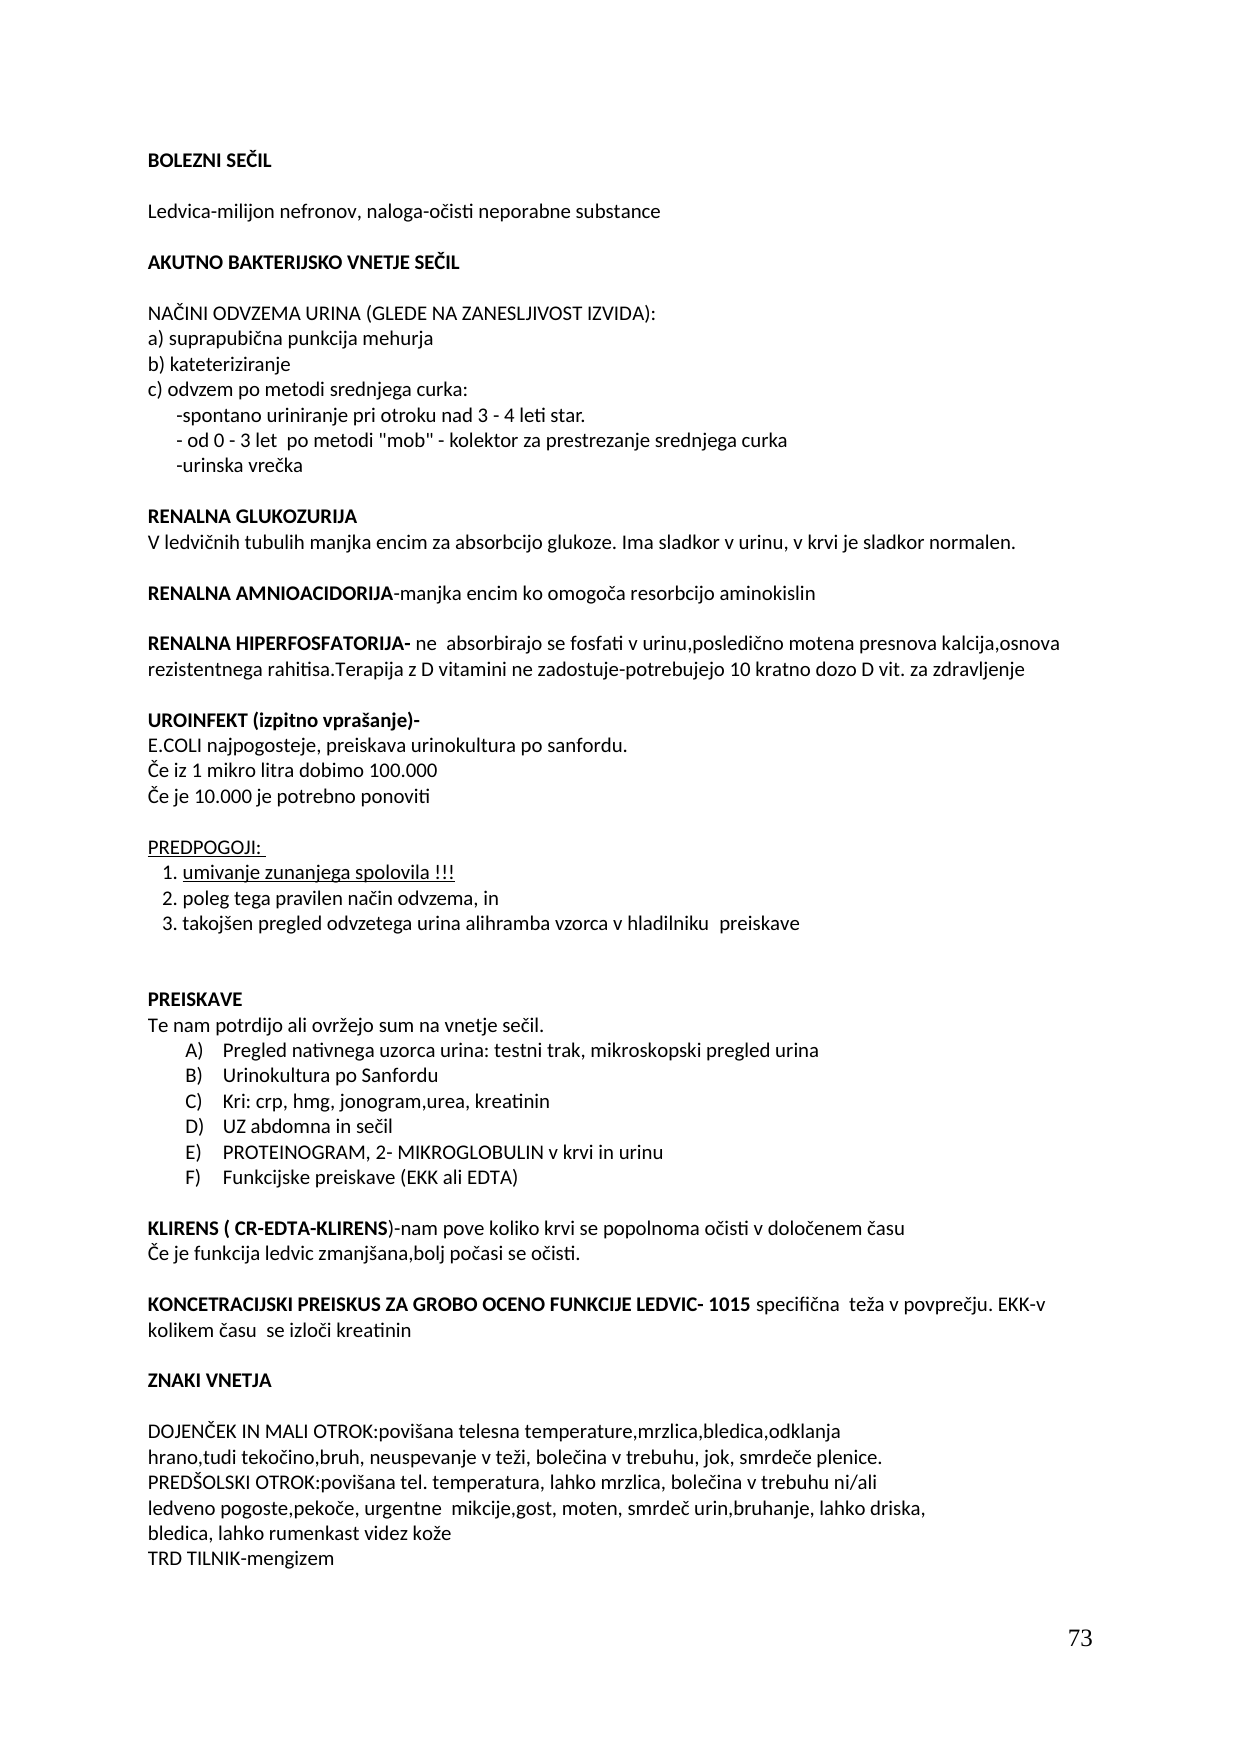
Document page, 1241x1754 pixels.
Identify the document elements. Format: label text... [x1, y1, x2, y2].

text hrano,tudi tekočino,bruh, neuspevanje v teži, bolečina v trebuhu, jok, smrdeče plenice. [148, 1444, 1092, 1469]
text AKUTNO BAKTERIJSKO VNETJE SEČIL [148, 249, 1092, 275]
text PREISKAVE [148, 986, 1092, 1012]
text 3. takojšen pregled odvzetega urina alihramba vzorca v hladilniku preiskave [148, 910, 1092, 936]
text PREDPOGOJI: [148, 834, 1092, 859]
text TRD TILNIK-mengizem [148, 1546, 1092, 1571]
list UZ abdomna in sečil [185, 1113, 1092, 1139]
text a) suprapubična punkcija mehurja [148, 326, 1092, 351]
text c) odvzem po metodi srednjega curka: [148, 376, 1092, 402]
text Te nam potrdijo ali ovržejo sum na vnetje sečil. [148, 1012, 1092, 1037]
text UROINFEKT (izpitno vprašanje)- [148, 707, 1092, 732]
text Če iz 1 mikro litra dobimo 100.000 [148, 758, 1092, 783]
text 1. umivanje zunanjega spolovila !!! [148, 859, 1092, 885]
text PREDŠOLSKI OTROK:povišana tel. temperatura, lahko mrzlica, bolečina v trebuhu ni/ali [148, 1469, 1092, 1495]
text RENALNA AMNIOACIDORIJA-manjka encim ko omogoča resorbcijo aminokislin [148, 580, 1092, 605]
text V ledvičnih tubulih manjka encim za absorbcijo glukoze. Ima sladkor v urinu, v krvi je sladkor normalen. [148, 529, 1092, 554]
text ledveno pogoste,pekoče, urgentne mikcije,gost, moten, smrdeč urin,bruhanje, lahko driska, [148, 1495, 1092, 1520]
list PROTEINOGRAM, 2- MIKROGLOBULIN v krvi in urinu [185, 1139, 1092, 1164]
text E.COLI najpogosteje, preiskava urinokultura po sanfordu. [148, 732, 1092, 758]
text 2. poleg tega pravilen način odvzema, in [148, 885, 1092, 910]
text KLIRENS ( CR-EDTA-KLIRENS)-nam pove koliko krvi se popolnoma očisti v določenem času [148, 1215, 1092, 1241]
text RENALNA GLUKOZURIJA [148, 503, 1092, 529]
text b) kateteriziranje [148, 351, 1092, 376]
text DOJENČEK IN MALI OTROK:povišana telesna temperature,mrzlica,bledica,odklanja [148, 1418, 1092, 1444]
list Kri: crp, hmg, jonogram,urea, kreatinin [185, 1088, 1092, 1113]
text BOLEZNI SEČIL [148, 148, 1092, 173]
list Pregled nativnega uzorca urina: testni trak, mikroskopski pregled urina [185, 1037, 1092, 1063]
text -spontano uriniranje pri otroku nad 3 - 4 leti star. [148, 402, 1092, 427]
text Če je funkcija ledvic zmanjšana,bolj počasi se očisti. [148, 1241, 1092, 1266]
list Funkcijske preiskave (EKK ali EDTA) [185, 1164, 1092, 1190]
text Če je 10.000 je potrebno ponoviti [148, 783, 1092, 808]
text - od 0 - 3 let po metodi "mob" - kolektor za prestrezanje srednjega curka [148, 427, 1092, 453]
text bledica, lahko rumenkast videz kože [148, 1520, 1092, 1546]
list Urinokultura po Sanfordu [185, 1063, 1092, 1088]
text Ledvica-milijon nefronov, naloga-očisti neporabne substance [148, 198, 1092, 224]
text NAČINI ODVZEMA URINA (GLEDE NA ZANESLJIVOST IZVIDA): [148, 300, 1092, 326]
text RENALNA HIPERFOSFATORIJA- ne absorbirajo se fosfati v urinu,posledično motena presnova kalcija,osnova rezistentnega rahitisa.Terapija z D vitamini ne zadostuje-potrebujejo 10 kratno dozo D vit. za zdravljenje [148, 631, 1092, 681]
text ZNAKI VNETJA [148, 1368, 1092, 1393]
text KONCETRACIJSKI PREISKUS ZA GROBO OCENO FUNKCIJE LEDVIC- 1015 specifična teža v povprečju. EKK-v kolikem času se izloči kreatinin [148, 1291, 1092, 1342]
text -urinska vrečka [148, 453, 1092, 478]
